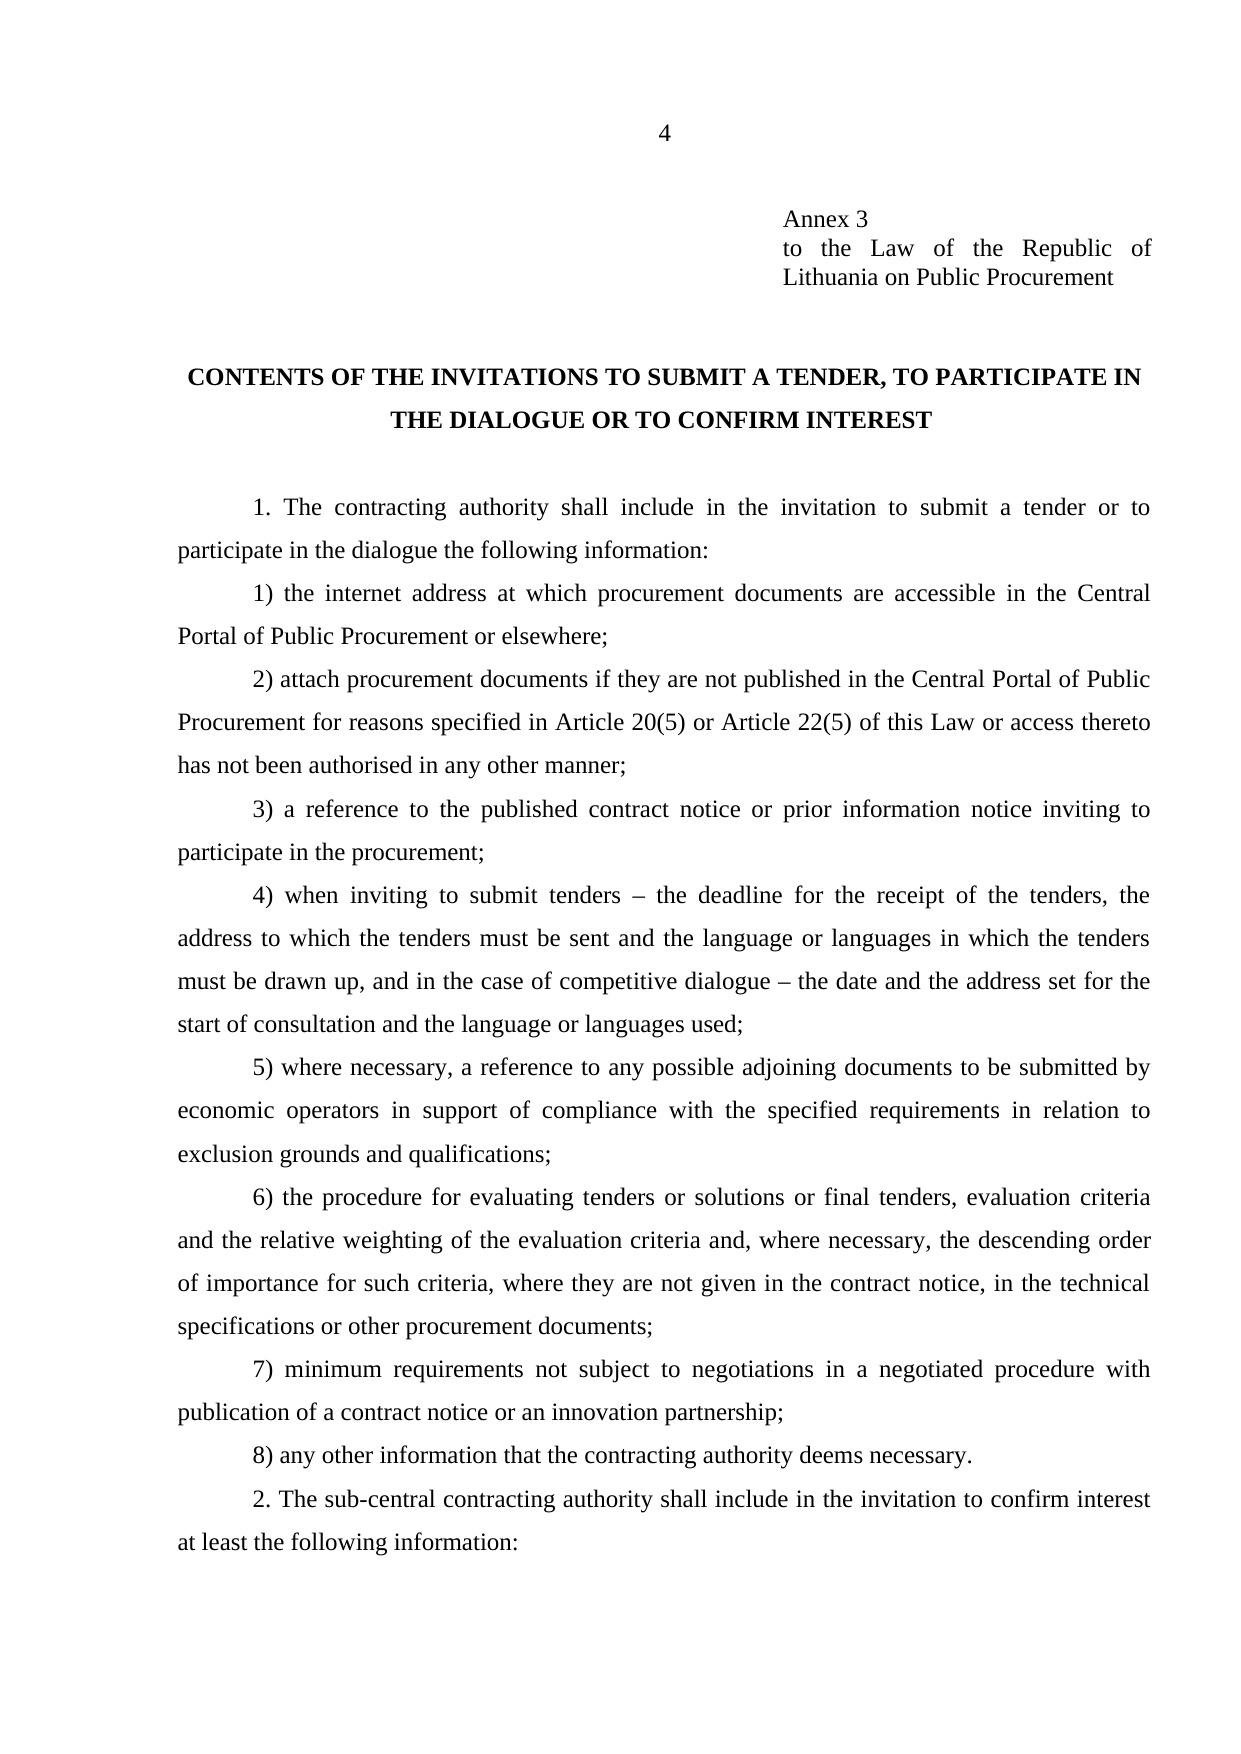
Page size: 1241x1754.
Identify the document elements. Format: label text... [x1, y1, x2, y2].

text CONTENTS OF THE INVITATIONS TO SUBMIT A TENDER, TO PARTICIPATE IN THE DIALOGUE OR TO CONFIRM INTEREST [177, 362, 1152, 434]
text 3) a reference to the published contract notice or prior information notice inviting to participate in the procurement; [177, 794, 1152, 866]
text Annex 3 [783, 204, 1152, 233]
text 1) the internet address at which procurement documents are accessible in the Central Portal of Public Procurement or elsewhere; [177, 578, 1152, 650]
text 4) when inviting to submit tenders – the deadline for the receipt of the tenders, the address to which the tenders must be sent and the language or languages in which the tenders must be drawn up, and in the case of competitive dialogue – the date and the address set for the start of consultation and the language or languages used; [177, 880, 1152, 1038]
text 1. The contracting authority shall include in the invitation to submit a tender or to participate in the dialogue the following information: [177, 492, 1152, 564]
text 7) minimum requirements not subject to negotiations in a negotiated procedure with publication of a contract notice or an innovation partnership; [177, 1354, 1152, 1426]
text 8) any other information that the contracting authority deems necessary. [177, 1441, 1152, 1469]
text 6) the procedure for evaluating tenders or solutions or final tenders, evaluation criteria and the relative weighting of the evaluation criteria and, where necessary, the descending order of importance for such criteria, where they are not given in the contract notice, in the technical specifications or other procurement documents; [177, 1182, 1152, 1340]
text 2. The sub-central contracting authority shall include in the invitation to confirm interest at least the following information: [177, 1484, 1152, 1556]
text 5) where necessary, a reference to any possible adjoining documents to be submitted by economic operators in support of compliance with the specified requirements in relation to exclusion grounds and qualifications; [177, 1052, 1152, 1167]
text 2) attach procurement documents if they are not published in the Central Portal of Public Procurement for reasons specified in Article 20(5) or Article 22(5) of this Law or access thereto has not been authorised in any other manner; [177, 664, 1152, 779]
text to the Law of the Republic of Lithuania on Public Procurement [783, 233, 1152, 291]
